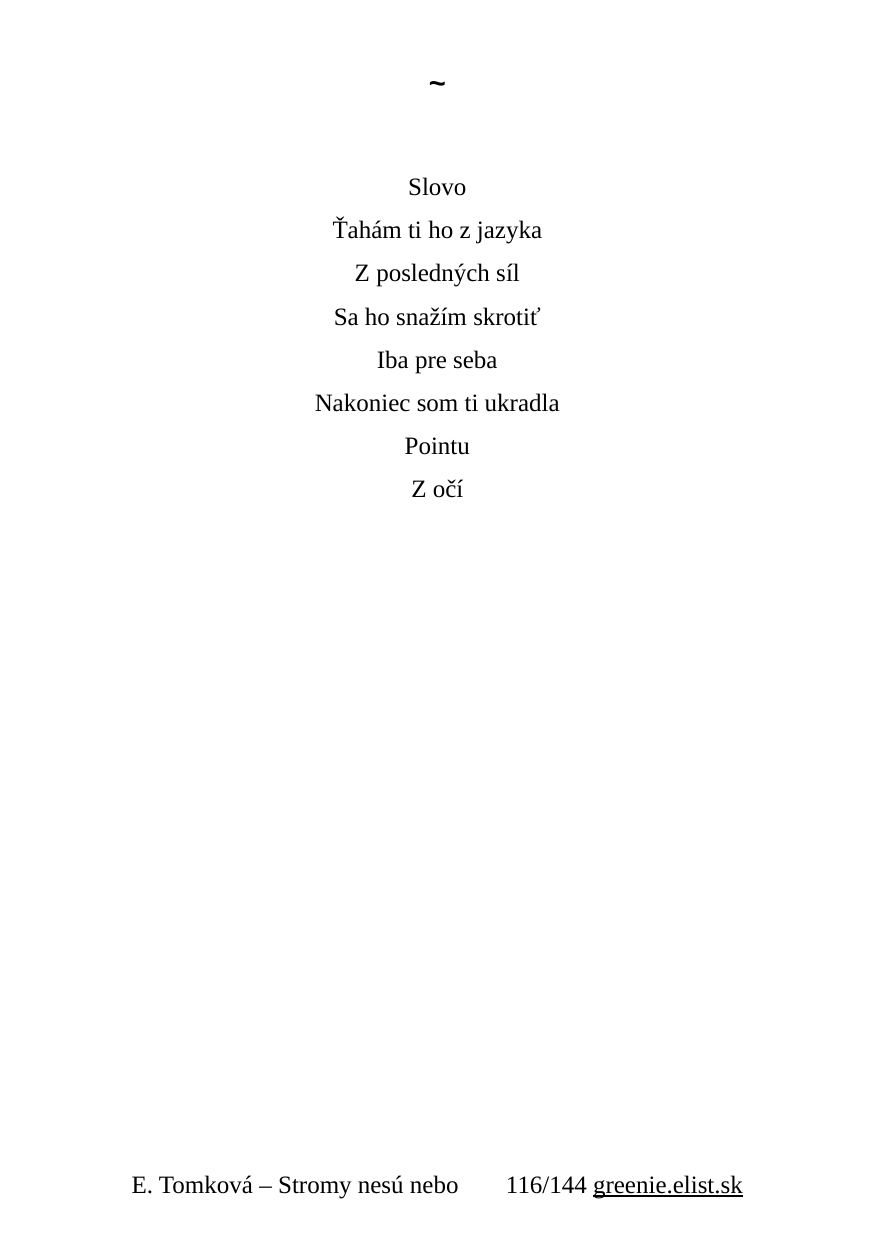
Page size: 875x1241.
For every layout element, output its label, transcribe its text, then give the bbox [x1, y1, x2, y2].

text Pointu [41, 431, 833, 460]
text Iba pre seba [41, 345, 833, 373]
text Ťahám ti ho z jazyka [41, 215, 833, 244]
text Nakoniec som ti ukradla [41, 388, 833, 417]
text Z očí [41, 474, 833, 503]
text Sa ho snažím skrotiť [41, 302, 833, 330]
text Z posledných síl [41, 258, 833, 287]
subtitle ~ [41, 66, 833, 100]
text Slovo [41, 129, 833, 201]
